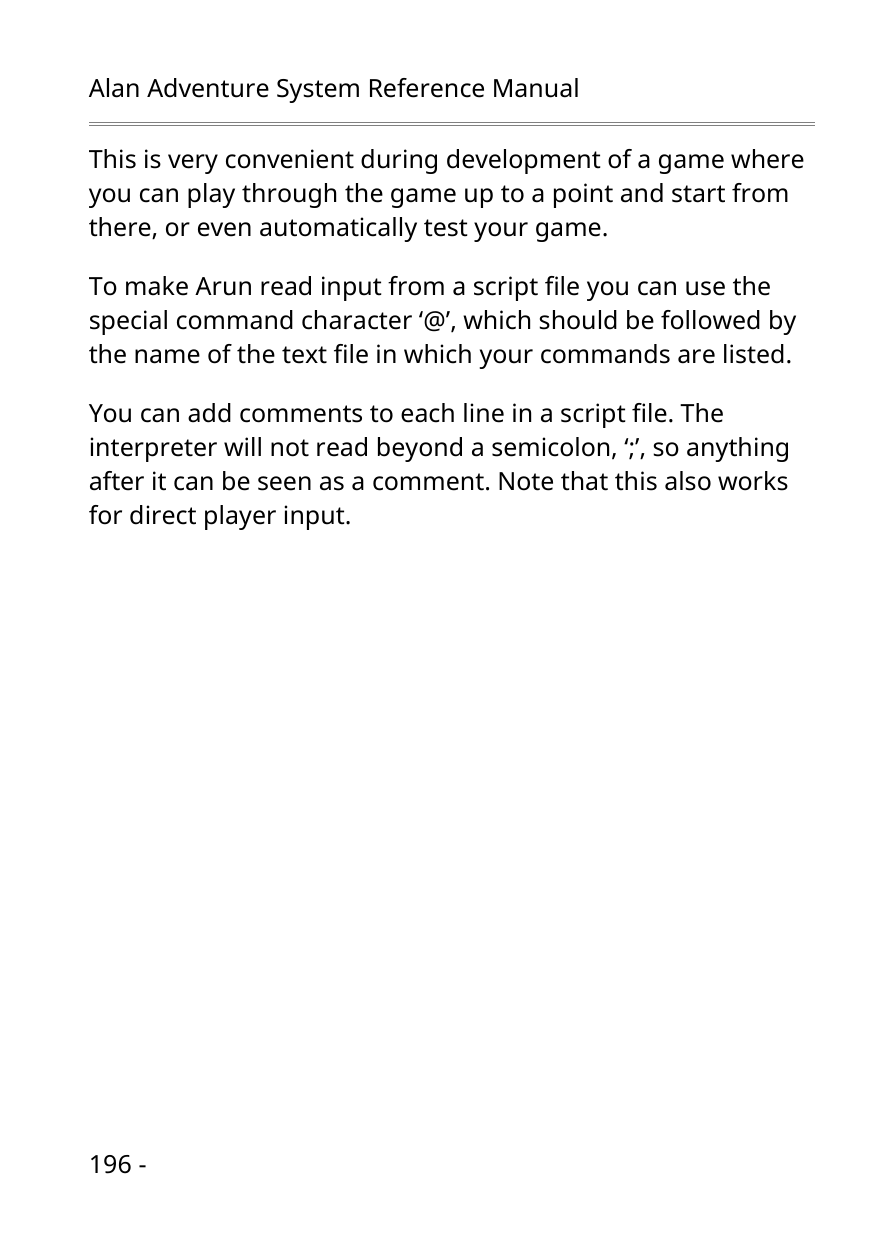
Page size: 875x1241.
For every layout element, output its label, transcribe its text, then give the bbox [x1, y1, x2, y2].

text You can add comments to each line in a script file. The interpreter will not read beyond a semicolon, ‘;’, so anything after it can be seen as a comment. Note that this also works for direct player input. [88, 396, 815, 532]
text To make Arun read input from a script file you can use the special command character ‘@’, which should be followed by the name of the text file in which your commands are listed. [88, 269, 815, 371]
text This is very convenient during development of a game where you can play through the game up to a point and start from there, or even automatically test your game. [88, 142, 815, 244]
